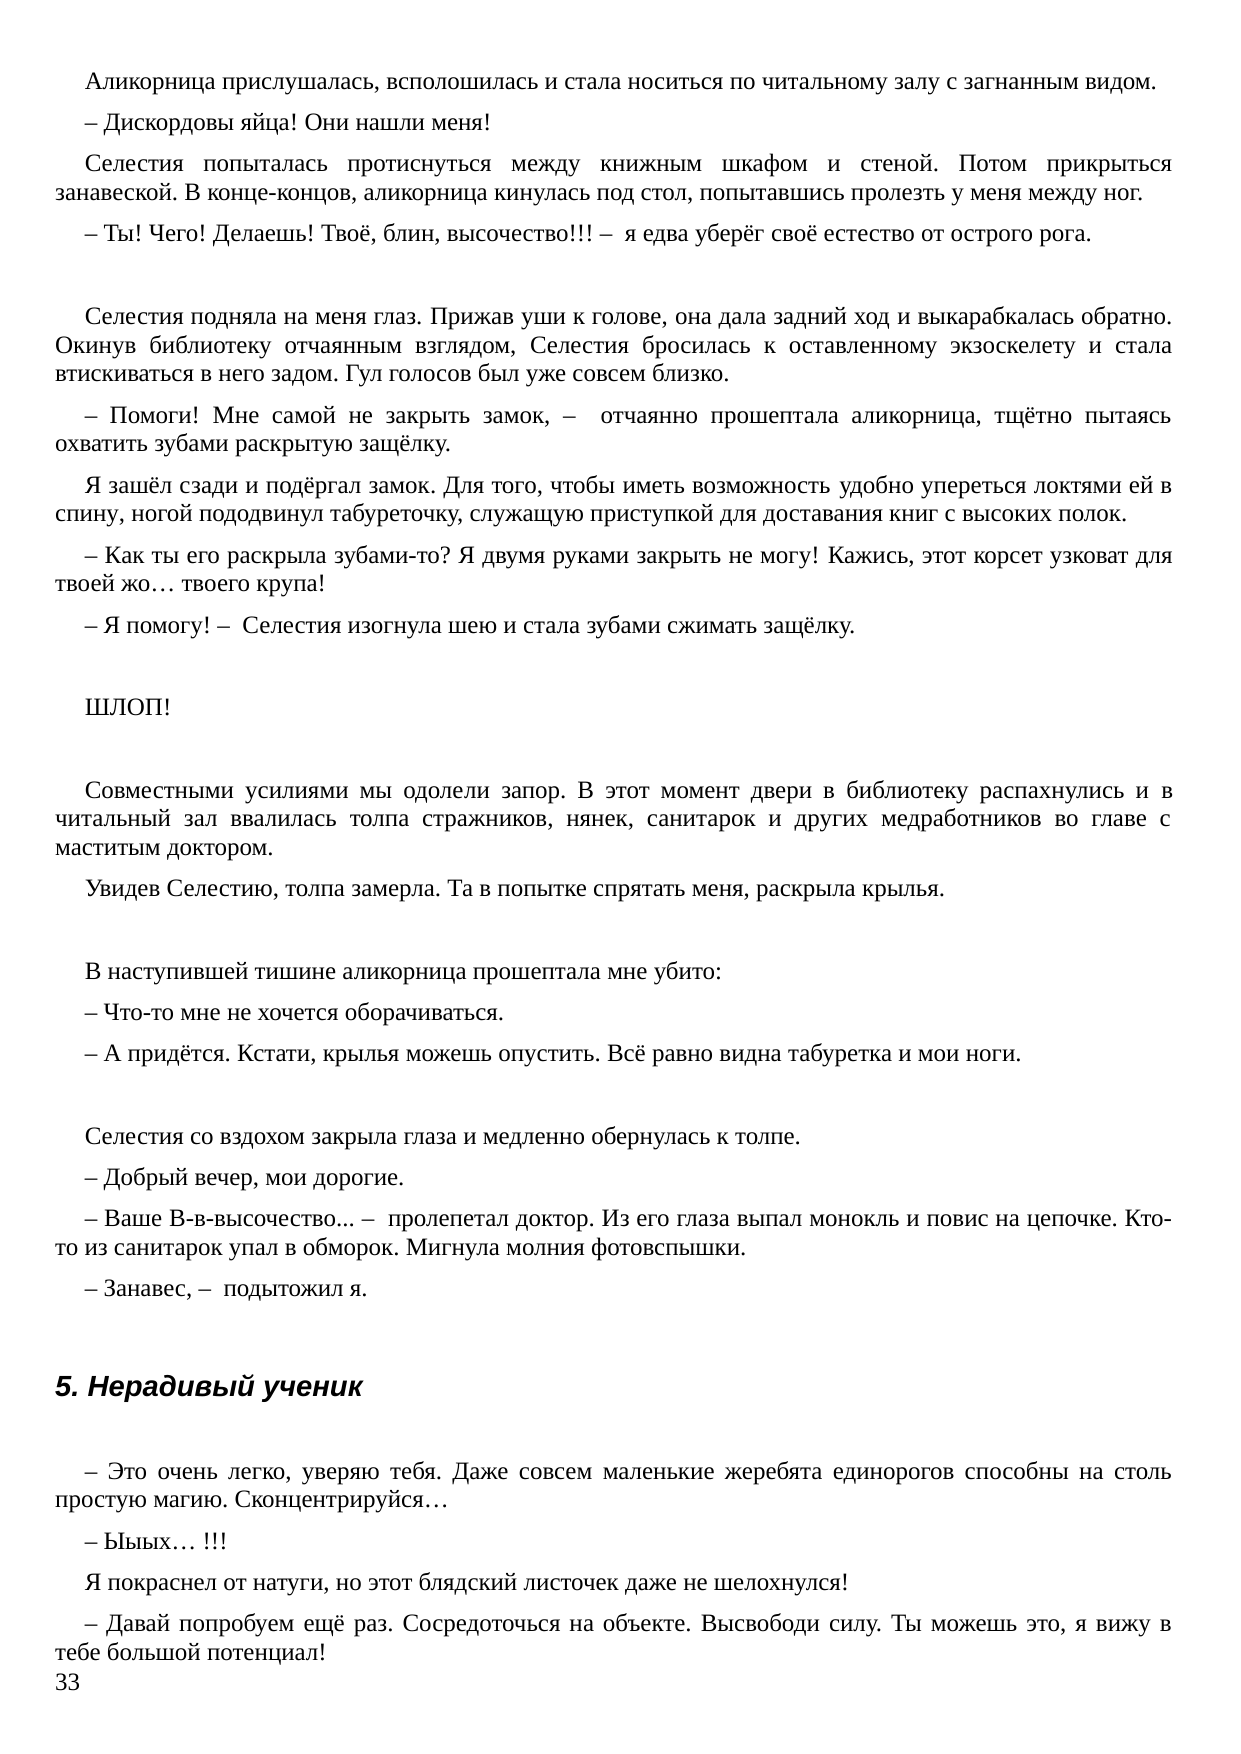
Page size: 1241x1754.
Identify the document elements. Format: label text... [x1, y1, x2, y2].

text Селестия попыталась протиснуться между книжным шкафом и стеной. Потом прикрыться занавеской. В конце-концов, аликорница кинулась под стол, попытавшись пролезть у меня между ног. [55, 148, 1173, 206]
text В наступившей тишине аликорница прошептала мне убито: [55, 956, 1173, 985]
text – Это очень легко, уверяю тебя. Даже совсем маленькие жеребята единорогов способны на столь простую магию. Сконцентрируйся… [55, 1456, 1173, 1513]
text – Дискордовы яйца! Они нашли меня! [55, 107, 1173, 136]
text Я зашёл сзади и подёргал замок. Для того, чтобы иметь возможность удобно упереться локтями ей в спину, ногой пододвинул табуреточку, служащую приступкой для доставания книг с высоких полок. [55, 470, 1173, 527]
text – Давай попробуем ещё раз. Сосредоточься на объекте. Высвободи силу. Ты можешь это, я вижу в тебе большой потенциал! [55, 1608, 1173, 1666]
text – А придётся. Кстати, крылья можешь опустить. Всё равно видна табуретка и мои ноги. [55, 1038, 1173, 1067]
text – Добрый вечер, мои дорогие. [55, 1162, 1173, 1191]
text Селестия подняла на меня глаз. Прижав уши к голове, она дала задний ход и выкарабкалась обратно. Окинув библиотеку отчаянным взглядом, Селестия бросилась к оставленному экзоскелету и стала втискиваться в него задом. Гул голосов был уже совсем близко. [55, 301, 1173, 387]
text – Что-то мне не хочется оборачиваться. [55, 997, 1173, 1026]
text – Как ты его раскрыла зубами-то? Я двумя руками закрыть не могу! Кажись, этот корсет узковат для твоей жо… твоего крупа! [55, 540, 1173, 597]
text – Помоги! Мне самой не закрыть замок, – отчаянно прошептала аликорница, тщётно пытаясь охватить зубами раскрытую защёлку. [55, 400, 1173, 457]
text – Ваше В-в-высочество... – пролепетал доктор. Из его глаза выпал монокль и повис на цепочке. Кто-то из санитарок упал в обморок. Мигнула молния фотовспышки. [55, 1203, 1173, 1261]
text Аликорница прислушалась, всполошилась и стала носиться по читальному залу с загнанным видом. [55, 66, 1173, 95]
text – Я помогу! – Селестия изогнула шею и стала зубами сжимать защёлку. [55, 610, 1173, 638]
text Увидев Селестию, толпа замерла. Та в попытке спрятать меня, раскрыла крылья. [55, 873, 1173, 902]
text – Ыыых… !!! [55, 1526, 1173, 1554]
text – Ты! Чего! Делаешь! Твоё, блин, высочество!!! – я едва уберёг своё естество от острого рога. [55, 218, 1173, 247]
text Совместными усилиями мы одолели запор. В этот момент двери в библиотеку распахнулись и в читальный зал ввалилась толпа стражников, нянек, санитарок и других медработников во главе с маститым доктором. [55, 775, 1173, 861]
text ШЛОП! [55, 692, 1173, 721]
text – Занавес, – подытожил я. [55, 1273, 1173, 1302]
subtitle 5. Нерадивый ученик [55, 1368, 1173, 1402]
text Я покраснел от натуги, но этот блядский листочек даже не шелохнулся! [55, 1567, 1173, 1596]
text Селестия со вздохом закрыла глаза и медленно обернулась к толпе. [55, 1121, 1173, 1150]
